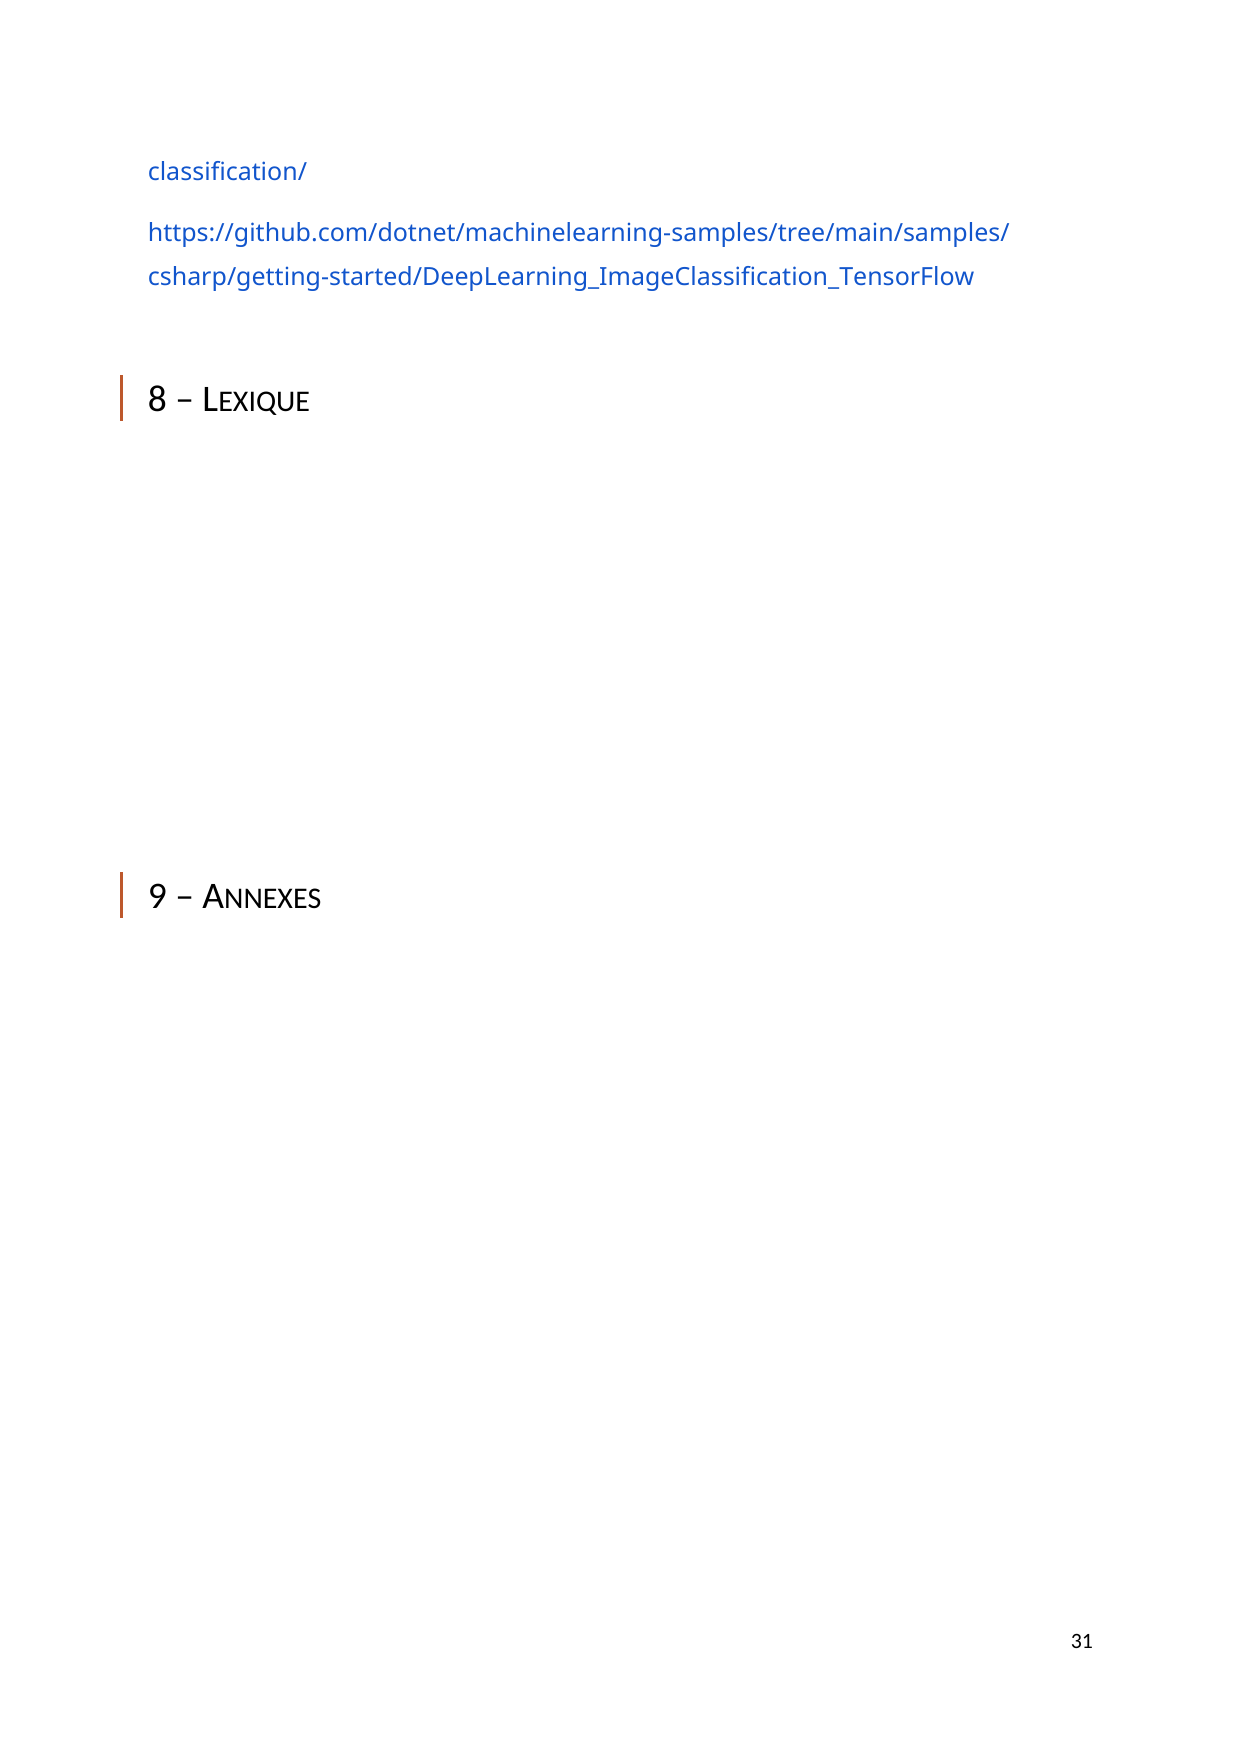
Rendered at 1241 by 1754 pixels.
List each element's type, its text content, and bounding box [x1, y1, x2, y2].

subtitle 8 – Lexique [123, 375, 1093, 421]
text classification/ [148, 154, 1093, 188]
subtitle 9 – Annexes [123, 872, 1093, 918]
text https://github.com/dotnet/machinelearning-samples/tree/main/samples/csharp/getting-started/DeepLearning_ImageClassification_TensorFlow [148, 215, 1093, 293]
